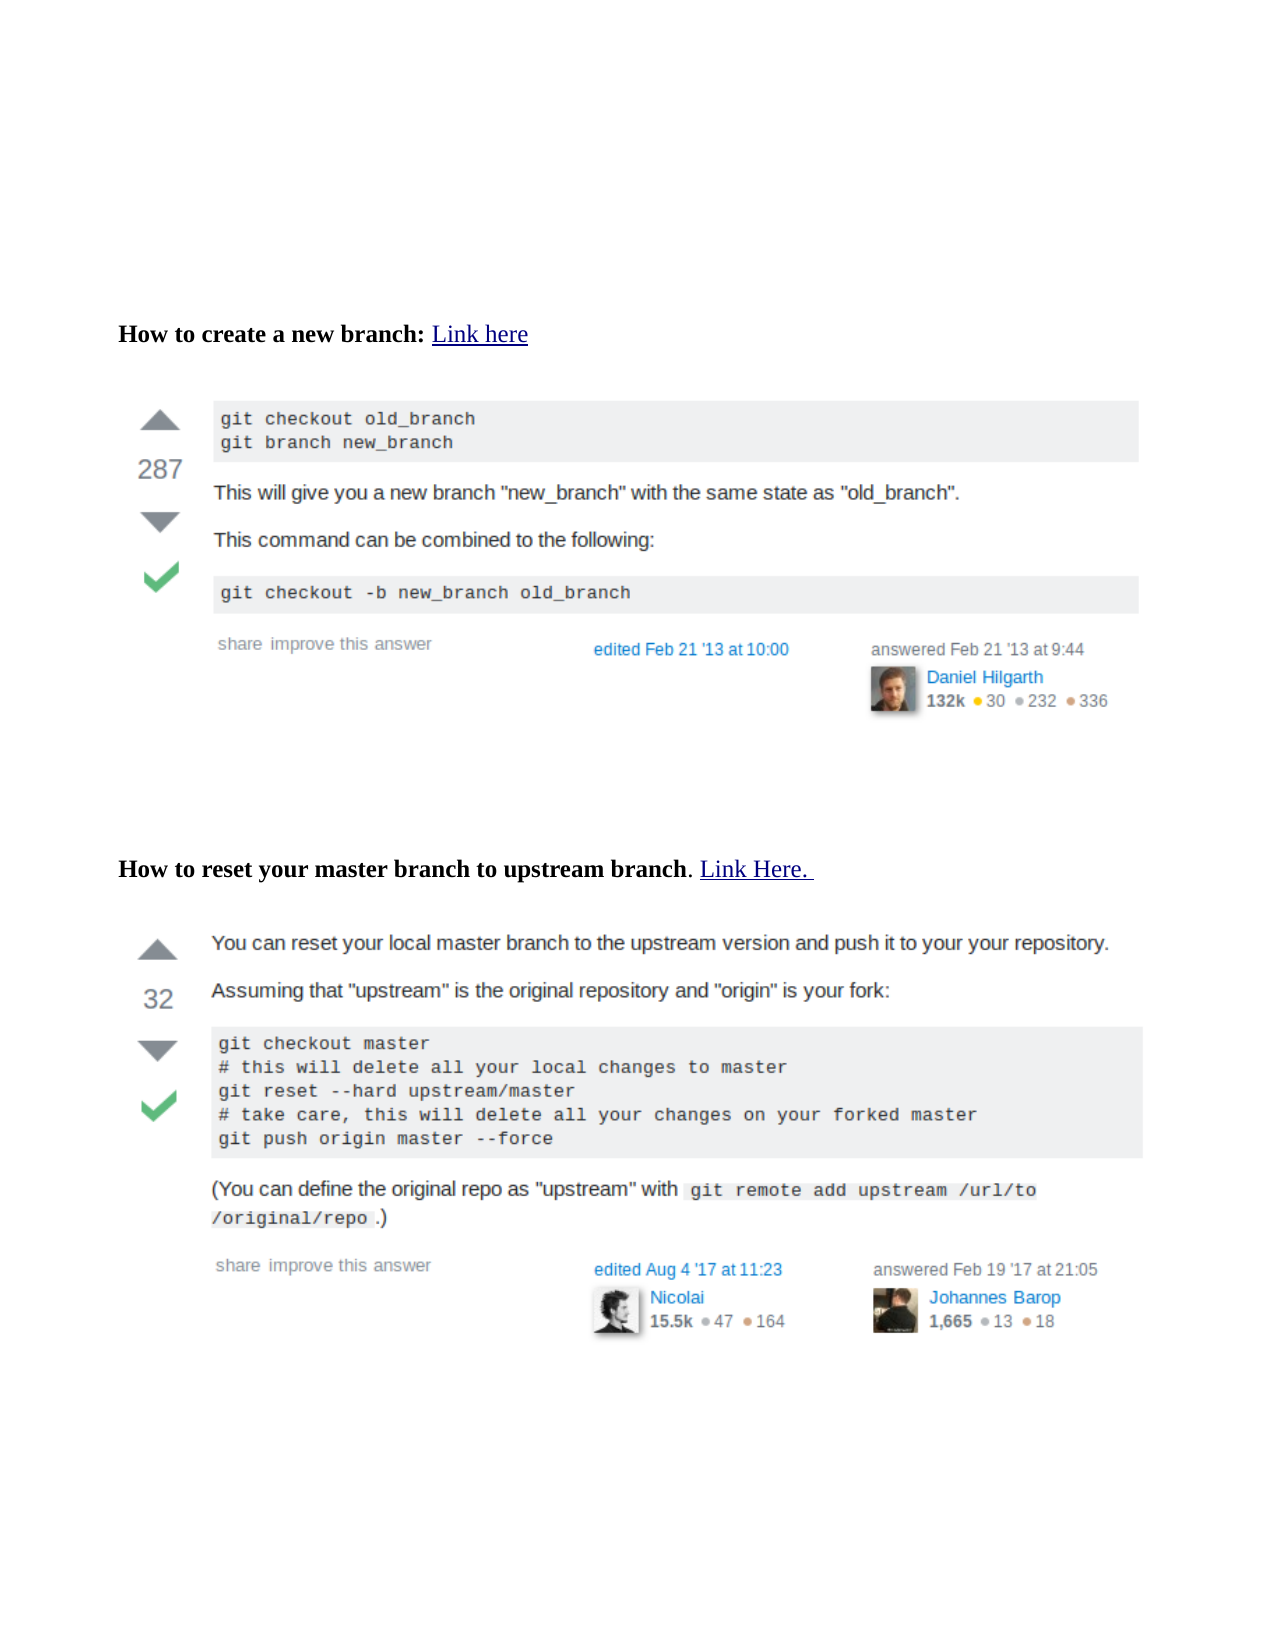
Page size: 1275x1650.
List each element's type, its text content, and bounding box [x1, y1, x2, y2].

picture [118, 376, 1157, 739]
picture [118, 911, 1157, 1361]
text How to create a new branch: Link here [118, 319, 1157, 348]
text How to reset your master branch to upstream branch. Link Here. [118, 854, 1157, 882]
